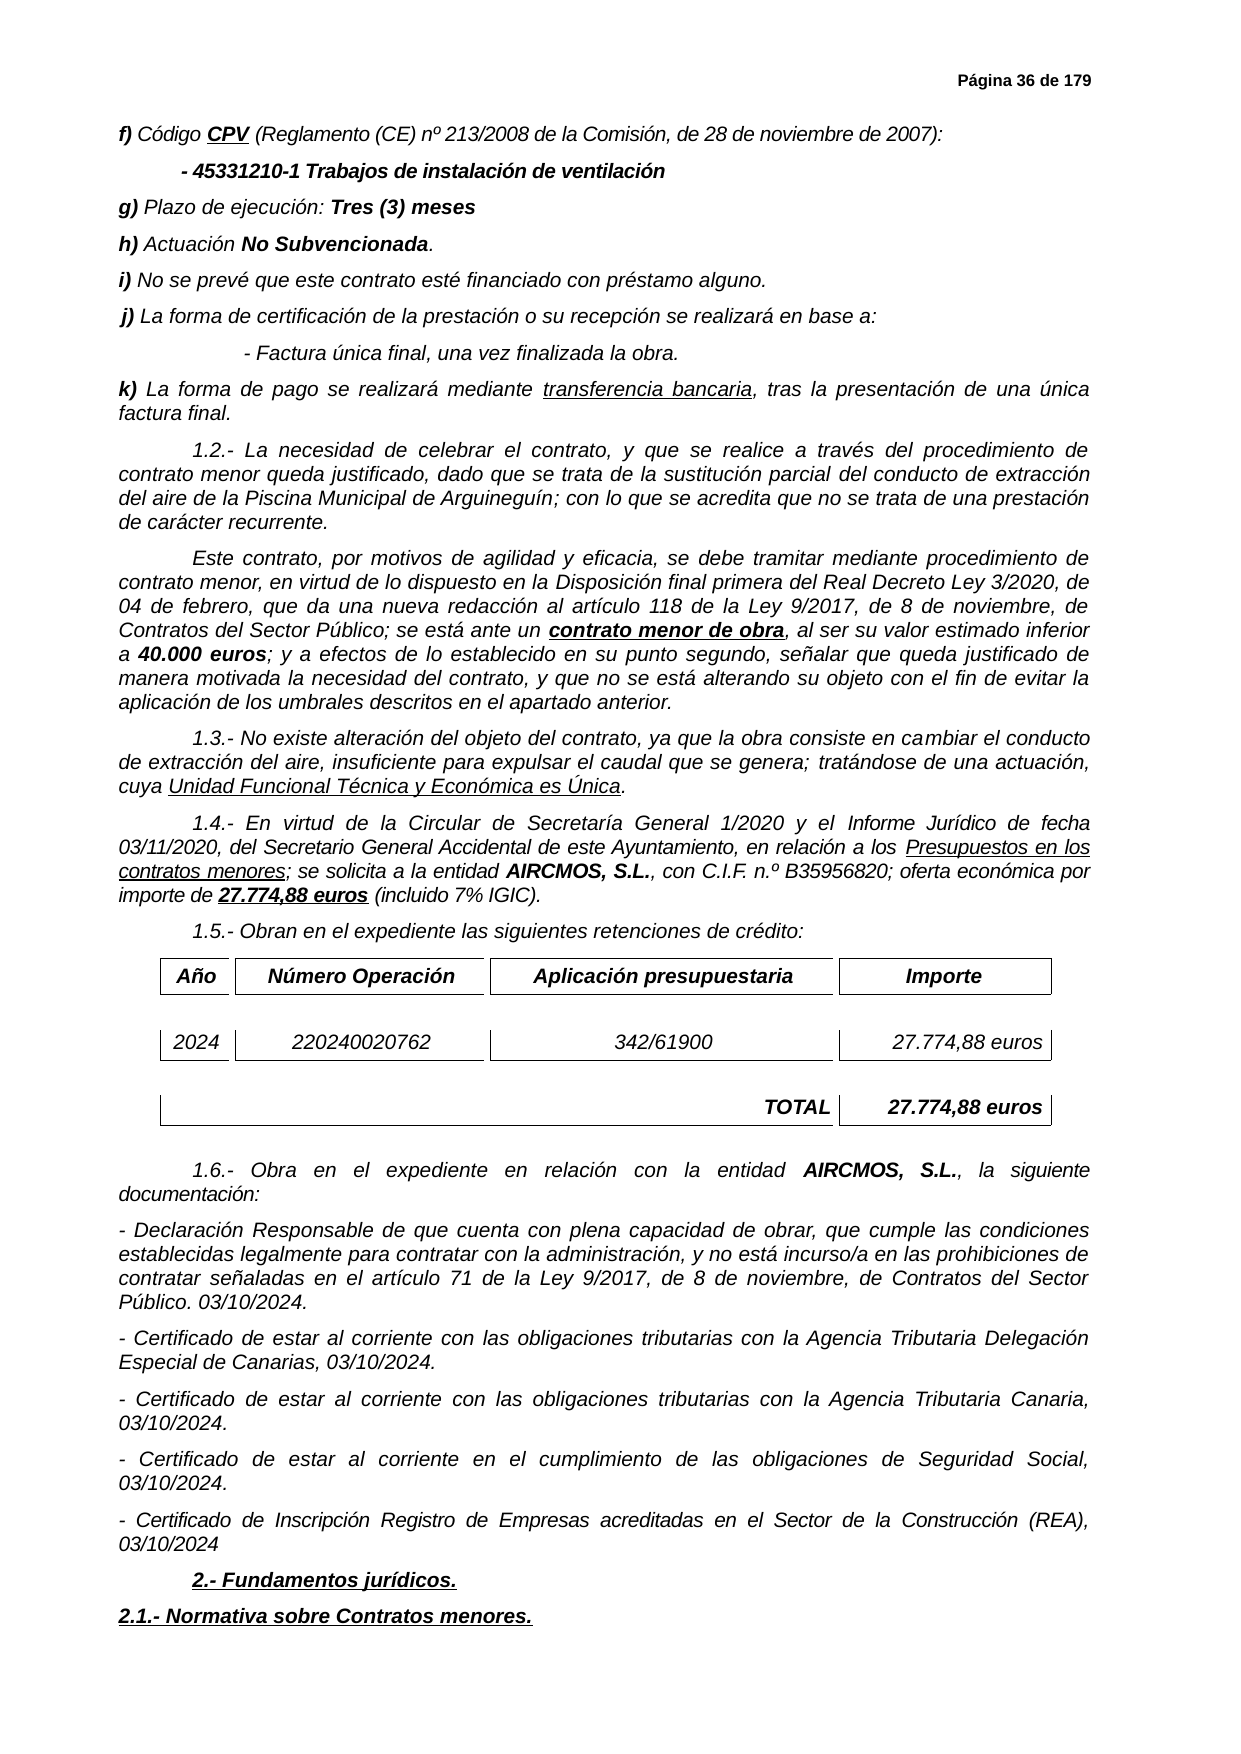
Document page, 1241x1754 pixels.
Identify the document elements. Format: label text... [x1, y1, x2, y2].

text Este contrato, por motivos de agilidad y eficacia, se debe tramitar mediante procedimiento de contrato menor, en virtud de lo dispuesto en la Disposición final primera del Real Decreto Ley 3/2020, de 04 de febrero, que da una nueva redacción al artículo 118 de la Ley 9/2017, de 8 de noviembre, de Contratos del Sector Público; se está ante un contrato menor de obra, al ser su valor estimado inferior a 40.000 euros; y a efectos de lo establecido en su punto segundo, señalar que queda justificado de manera motivada la necesidad del contrato, y que no se está alterando su objeto con el fin de evitar la aplicación de los umbrales descritos en el apartado anterior. [118, 546, 1092, 714]
text 1.4.- En virtud de la Circular de Secretaría General 1/2020 y el Informe Jurídico de fecha 03/11/2020, del Secretario General Accidental de este Ayuntamiento, en relación a los Presupuestos en los contratos menores; se solicita a la entidad AIRCMOS, S.L., con C.I.F. n.º B35956820; oferta económica por importe de 27.774,88 euros (incluido 7% IGIC). [118, 811, 1092, 906]
text i) No se prevé que este contrato esté financiado con préstamo alguno. [118, 268, 1092, 292]
text - Certificado de estar al corriente con las obligaciones tributarias con la Agencia Tributaria Delegación Especial de Canarias, 03/10/2024. [118, 1326, 1092, 1374]
text - Factura única final, una vez finalizada la obra. [243, 341, 1092, 365]
text 1.6.- Obra en el expediente en relación con la entidad AIRCMOS, S.L., la siguiente documentación: [118, 1157, 1092, 1205]
text j) La forma de certificación de la prestación o su recepción se realizará en base a: [121, 304, 1092, 328]
text h) Actuación No Subvencionada. [118, 231, 1092, 255]
text - Declaración Responsable de que cuenta con plena capacidad de obrar, que cumple las condiciones establecidas legalmente para contratar con la administración, y no está incurso/a en las prohibiciones de contratar señaladas en el artículo 71 de la Ley 9/2017, de 8 de noviembre, de Contratos del Sector Público. 03/10/2024. [118, 1218, 1092, 1314]
text - Certificado de estar al corriente con las obligaciones tributarias con la Agencia Tributaria Canaria, 03/10/2024. [118, 1387, 1092, 1434]
text - 45331210-1 Trabajos de instalación de ventilación [181, 158, 1092, 182]
table_header Número Operación [232, 955, 487, 1027]
text - Certificado de estar al corriente en el cumplimiento de las obligaciones de Seguridad Social, 03/10/2024. [118, 1447, 1092, 1495]
table_header Aplicación presupuestaria [487, 955, 836, 1027]
text 1.2.- La necesidad de celebrar el contrato, y que se realice a través del procedimiento de contrato menor queda justificado, dado que se trata de la sustitución parcial del conducto de extracción del aire de la Piscina Municipal de Arguineguín; con lo que se acredita que no se trata de una prestación de carácter recurrente. [118, 438, 1092, 533]
text 2.- Fundamentos jurídicos. [118, 1568, 1092, 1592]
text 1.3.- No existe alteración del objeto del contrato, ya que la obra consiste en cambiar el conducto de extracción del aire, insuficiente para expulsar el caudal que se genera; tratándose de una actuación, cuya Unidad Funcional Técnica y Económica es Única. [118, 726, 1092, 798]
table_cell 2024 [157, 1027, 232, 1092]
text 2.1.- Normativa sobre Contratos menores. [118, 1604, 1092, 1628]
table_cell TOTAL [157, 1092, 836, 1157]
table_cell 220240020762 [232, 1027, 487, 1092]
text - Certificado de Inscripción Registro de Empresas acreditadas en el Sector de la Construcción (REA), 03/10/2024 [118, 1507, 1092, 1555]
text 1.5.- Obran en el expediente las siguientes retenciones de crédito: [118, 919, 1092, 943]
table_header Año [157, 955, 232, 1027]
text k) La forma de pago se realizará mediante transferencia bancaria, tras la presentación de una única factura final. [118, 377, 1092, 425]
table_cell 342/61900 [487, 1027, 836, 1092]
table_cell 27.774,88 euros [836, 1092, 1054, 1157]
text f) Código CPV (Reglamento (CE) nº 213/2008 de la Comisión, de 28 de noviembre de 2007): [118, 122, 1092, 146]
table_header Importe [836, 955, 1054, 1027]
table_cell 27.774,88 euros [836, 1027, 1054, 1092]
text g) Plazo de ejecución: Tres (3) meses [118, 195, 1092, 219]
